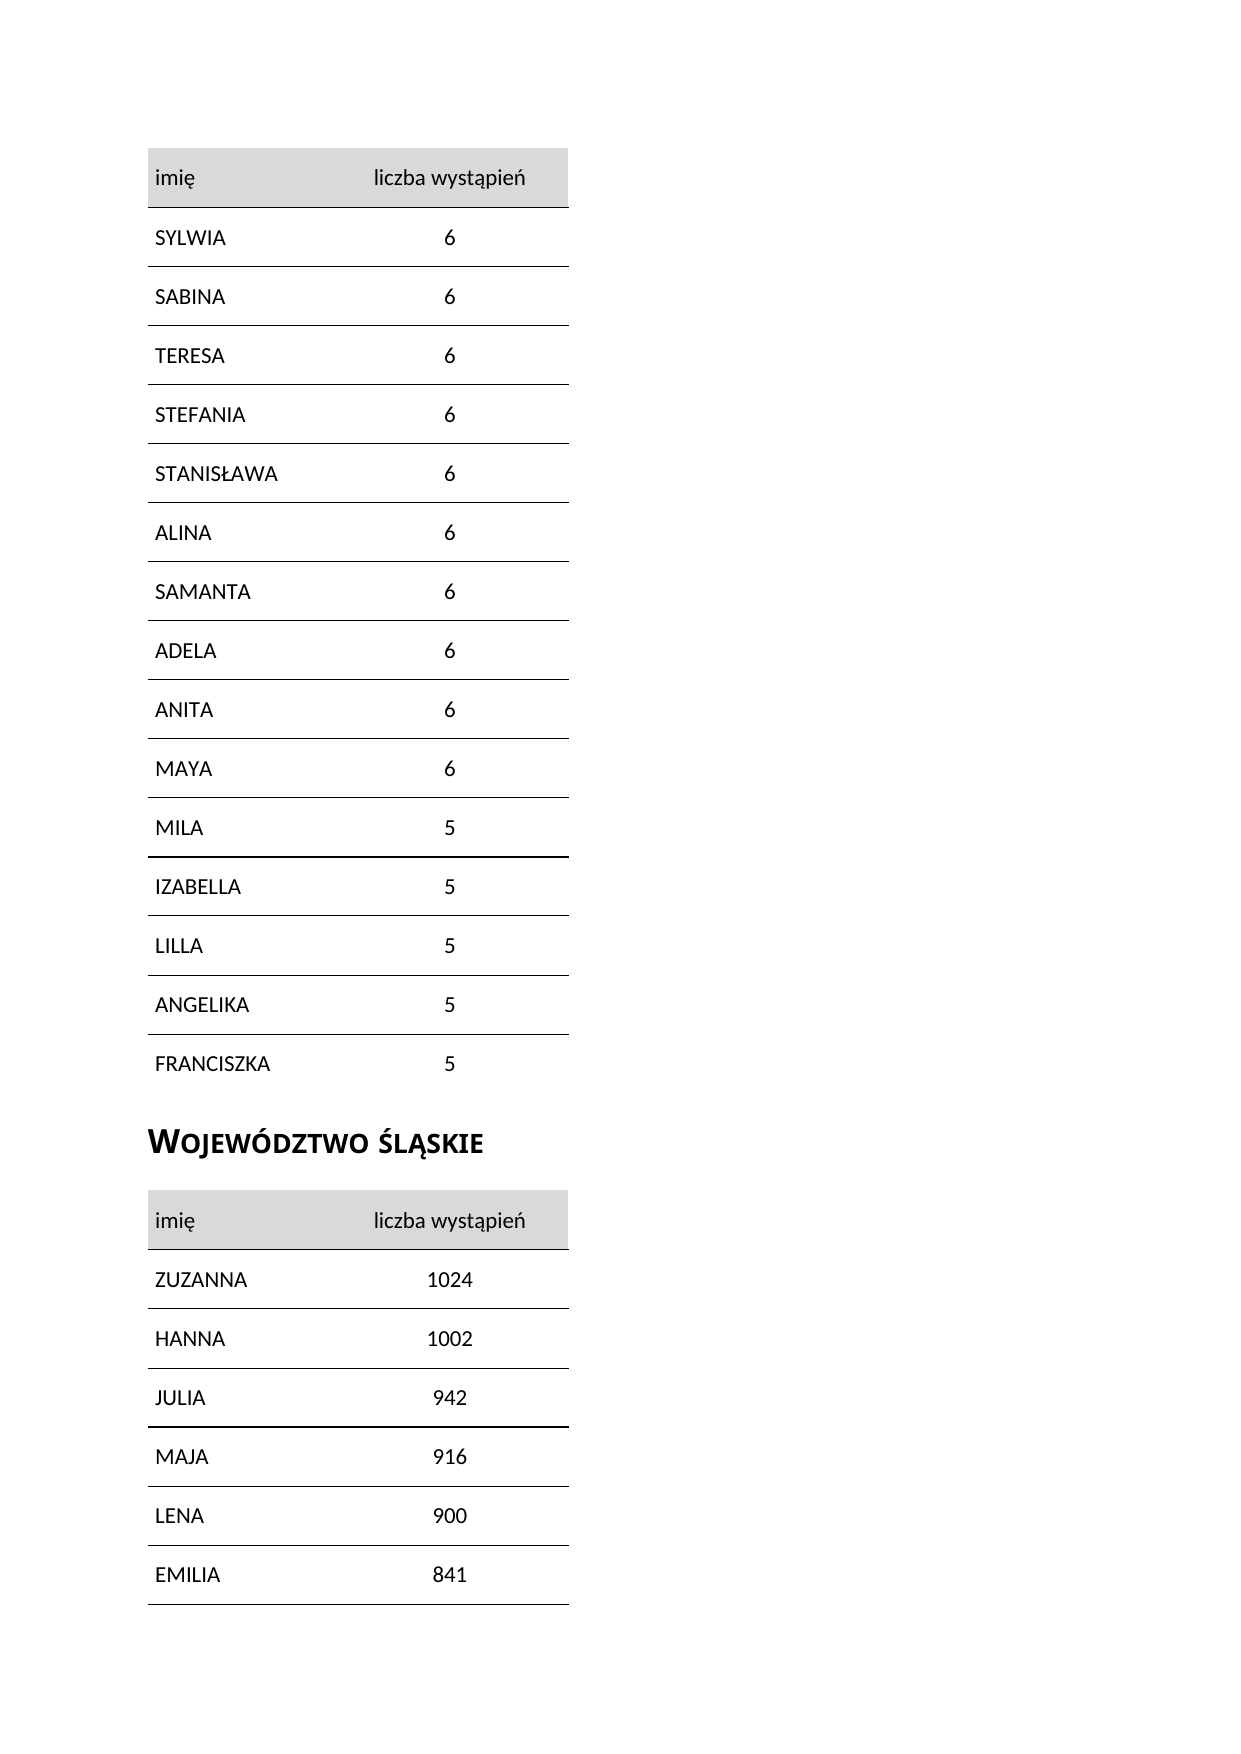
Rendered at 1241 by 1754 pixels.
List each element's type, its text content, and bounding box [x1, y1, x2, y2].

table_cell 6 [331, 680, 568, 738]
table_header liczba wystąpień [331, 148, 568, 207]
table_cell 6 [331, 385, 568, 443]
table_cell JULIA [148, 1369, 331, 1426]
table_cell MAYA [148, 739, 331, 797]
table_cell HANNA [148, 1309, 331, 1367]
table_cell 5 [331, 916, 568, 974]
table_cell ANITA [148, 680, 331, 738]
table_cell 6 [331, 503, 568, 561]
table_cell 5 [331, 976, 568, 1033]
table_cell SABINA [148, 267, 331, 325]
table_cell ANGELIKA [148, 976, 331, 1033]
table_cell 6 [331, 208, 568, 266]
table_cell LILLA [148, 916, 331, 974]
table_cell 942 [331, 1369, 568, 1426]
table_cell ALINA [148, 503, 331, 561]
table_cell STEFANIA [148, 385, 331, 443]
table_cell EMILIA [148, 1546, 331, 1604]
table_cell IZABELLA [148, 858, 331, 915]
table_cell 1002 [331, 1309, 568, 1367]
table_cell SYLWIA [148, 208, 331, 266]
table_cell 6 [331, 562, 568, 620]
table_cell ADELA [148, 621, 331, 679]
table_cell 5 [331, 1035, 568, 1093]
table_cell 5 [331, 858, 568, 915]
table_cell 900 [331, 1487, 568, 1544]
table_header imię [148, 1190, 331, 1249]
table_cell MAJA [148, 1428, 331, 1486]
table_cell 6 [331, 621, 568, 679]
table_cell 841 [331, 1546, 568, 1604]
table_cell TERESA [148, 326, 331, 384]
table_header imię [148, 148, 331, 207]
table_cell MILA [148, 798, 331, 856]
table_cell 6 [331, 739, 568, 797]
table_cell 5 [331, 798, 568, 856]
table_cell FRANCISZKA [148, 1035, 331, 1093]
table_cell 6 [331, 267, 568, 325]
table_cell ZUZANNA [148, 1250, 331, 1308]
subtitle Województwo śląskie [148, 1118, 1093, 1163]
table_cell SAMANTA [148, 562, 331, 620]
table_cell 6 [331, 326, 568, 384]
table_header liczba wystąpień [331, 1190, 568, 1249]
table_cell 1024 [331, 1250, 568, 1308]
table_cell 916 [331, 1428, 568, 1486]
table_cell STANISŁAWA [148, 444, 331, 502]
table_cell LENA [148, 1487, 331, 1544]
table_cell 6 [331, 444, 568, 502]
